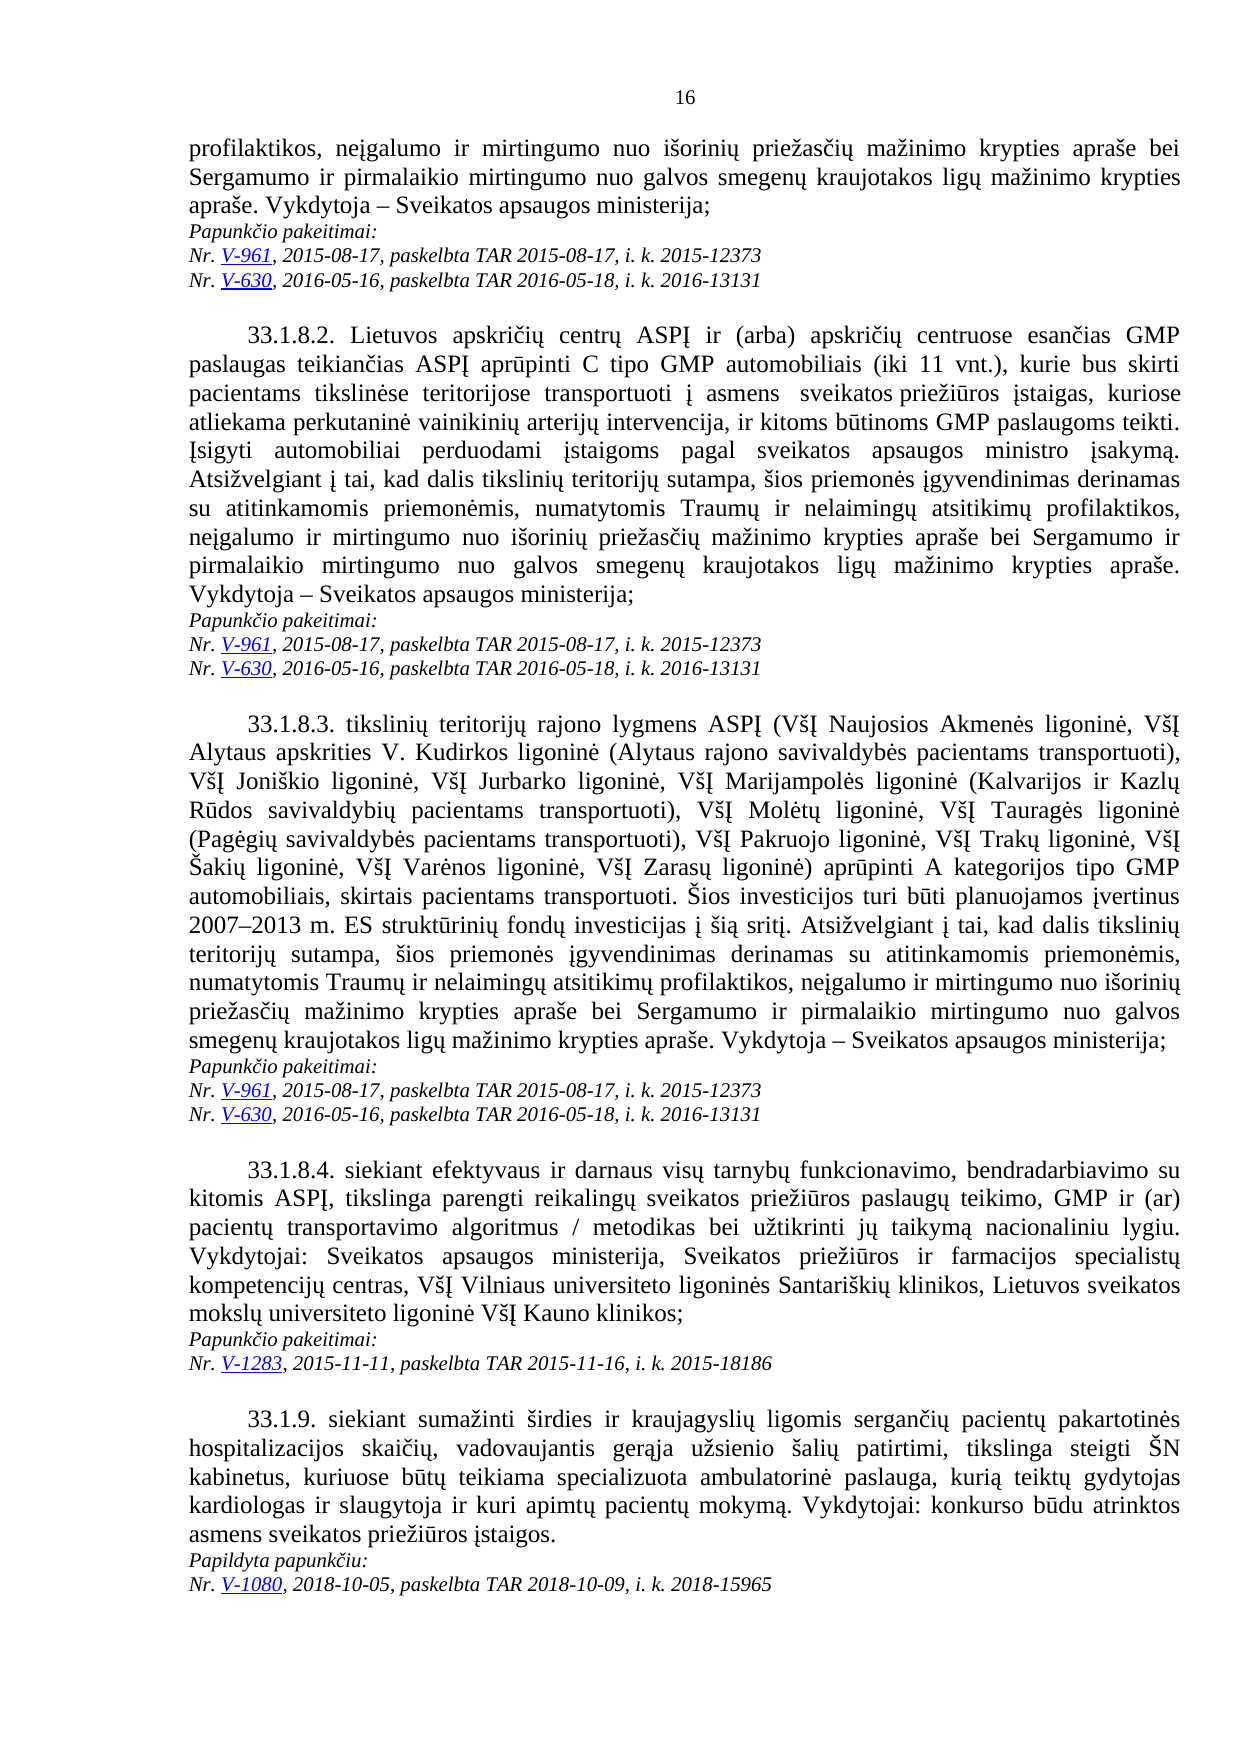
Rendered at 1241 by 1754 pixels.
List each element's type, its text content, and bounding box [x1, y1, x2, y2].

text Nr. V-630, 2016-05-16, paskelbta TAR 2016-05-18, i. k. 2016-13131 [188, 1102, 1181, 1126]
text Nr. V-1283, 2015-11-11, paskelbta TAR 2015-11-16, i. k. 2015-18186 [188, 1351, 1181, 1375]
text Papildyta papunkčiu: [188, 1548, 1181, 1572]
text Papunkčio pakeitimai: [188, 219, 1181, 243]
text Papunkčio pakeitimai: [188, 1054, 1181, 1078]
text 33.1.8.3. tikslinių teritorijų rajono lygmens ASPĮ (VšĮ Naujosios Akmenės ligoninė, VšĮ Alytaus apskrities V. Kudirkos ligoninė (Alytaus rajono savivaldybės pacientams transportuoti), VšĮ Joniškio ligoninė, VšĮ Jurbarko ligoninė, VšĮ Marijampolės ligoninė (Kalvarijos ir Kazlų Rūdos savivaldybių pacientams transportuoti), VšĮ Molėtų ligoninė, VšĮ Tauragės ligoninė (Pagėgių savivaldybės pacientams transportuoti), VšĮ Pakruojo ligoninė, VšĮ Trakų ligoninė, VšĮ Šakių ligoninė, VšĮ Varėnos ligoninė, VšĮ Zarasų ligoninė) aprūpinti A kategorijos tipo GMP automobiliais, skirtais pacientams transportuoti. Šios investicijos turi būti planuojamos įvertinus 2007–2013 m. ES struktūrinių fondų investicijas į šią sritį. Atsižvelgiant į tai, kad dalis tikslinių teritorijų sutampa, šios priemonės įgyvendinimas derinamas su atitinkamomis priemonėmis, numatytomis Traumų ir nelaimingų atsitikimų profilaktikos, neįgalumo ir mirtingumo nuo išorinių priežasčių mažinimo krypties apraše bei Sergamumo ir pirmalaikio mirtingumo nuo galvos smegenų kraujotakos ligų mažinimo krypties apraše. Vykdytoja – Sveikatos apsaugos ministerija; [188, 709, 1181, 1054]
text Papunkčio pakeitimai: [188, 608, 1181, 632]
text Nr. V-961, 2015-08-17, paskelbta TAR 2015-08-17, i. k. 2015-12373 [188, 243, 1181, 267]
text Papunkčio pakeitimai: [188, 1327, 1181, 1351]
text Nr. V-630, 2016-05-16, paskelbta TAR 2016-05-18, i. k. 2016-13131 [188, 267, 1181, 292]
text Nr. V-961, 2015-08-17, paskelbta TAR 2015-08-17, i. k. 2015-12373 [188, 632, 1181, 656]
text 33.1.8.4. siekiant efektyvaus ir darnaus visų tarnybų funkcionavimo, bendradarbiavimo su kitomis ASPĮ, tikslinga parengti reikalingų sveikatos priežiūros paslaugų teikimo, GMP ir (ar) pacientų transportavimo algoritmus / metodikas bei užtikrinti jų taikymą nacionaliniu lygiu. Vykdytojai: Sveikatos apsaugos ministerija, Sveikatos priežiūros ir farmacijos specialistų kompetencijų centras, VšĮ Vilniaus universiteto ligoninės Santariškių klinikos, Lietuvos sveikatos mokslų universiteto ligoninė VšĮ Kauno klinikos; [188, 1155, 1181, 1327]
text Nr. V-961, 2015-08-17, paskelbta TAR 2015-08-17, i. k. 2015-12373 [188, 1078, 1181, 1102]
text 33.1.9. siekiant sumažinti širdies ir kraujagyslių ligomis sergančių pacientų pakartotinės hospitalizacijos skaičių, vadovaujantis gerąja užsienio šalių patirtimi, tikslinga steigti ŠN kabinetus, kuriuose būtų teikiama specializuota ambulatorinė paslauga, kurią teiktų gydytojas kardiologas ir slaugytoja ir kuri apimtų pacientų mokymą. Vykdytojai: konkurso būdu atrinktos asmens sveikatos priežiūros įstaigos. [188, 1404, 1181, 1548]
text 33.1.8.2. Lietuvos apskričių centrų ASPĮ ir (arba) apskričių centruose esančias GMP paslaugas teikiančias ASPĮ aprūpinti C tipo GMP automobiliais (iki 11 vnt.), kurie bus skirti pacientams tikslinėse teritorijose transportuoti į asmens sveikatos priežiūros įstaigas, kuriose atliekama perkutaninė vainikinių arterijų intervencija, ir kitoms būtinoms GMP paslaugoms teikti. Įsigyti automobiliai perduodami įstaigoms pagal sveikatos apsaugos ministro įsakymą. Atsižvelgiant į tai, kad dalis tikslinių teritorijų sutampa, šios priemonės įgyvendinimas derinamas su atitinkamomis priemonėmis, numatytomis Traumų ir nelaimingų atsitikimų profilaktikos, neįgalumo ir mirtingumo nuo išorinių priežasčių mažinimo krypties apraše bei Sergamumo ir pirmalaikio mirtingumo nuo galvos smegenų kraujotakos ligų mažinimo krypties apraše. Vykdytoja – Sveikatos apsaugos ministerija; [188, 320, 1181, 608]
text Nr. V-630, 2016-05-16, paskelbta TAR 2016-05-18, i. k. 2016-13131 [188, 656, 1181, 680]
text profilaktikos, neįgalumo ir mirtingumo nuo išorinių priežasčių mažinimo krypties apraše bei Sergamumo ir pirmalaikio mirtingumo nuo galvos smegenų kraujotakos ligų mažinimo krypties apraše. Vykdytoja – Sveikatos apsaugos ministerija; [188, 133, 1181, 219]
text Nr. V-1080, 2018-10-05, paskelbta TAR 2018-10-09, i. k. 2018-15965 [188, 1572, 1181, 1596]
